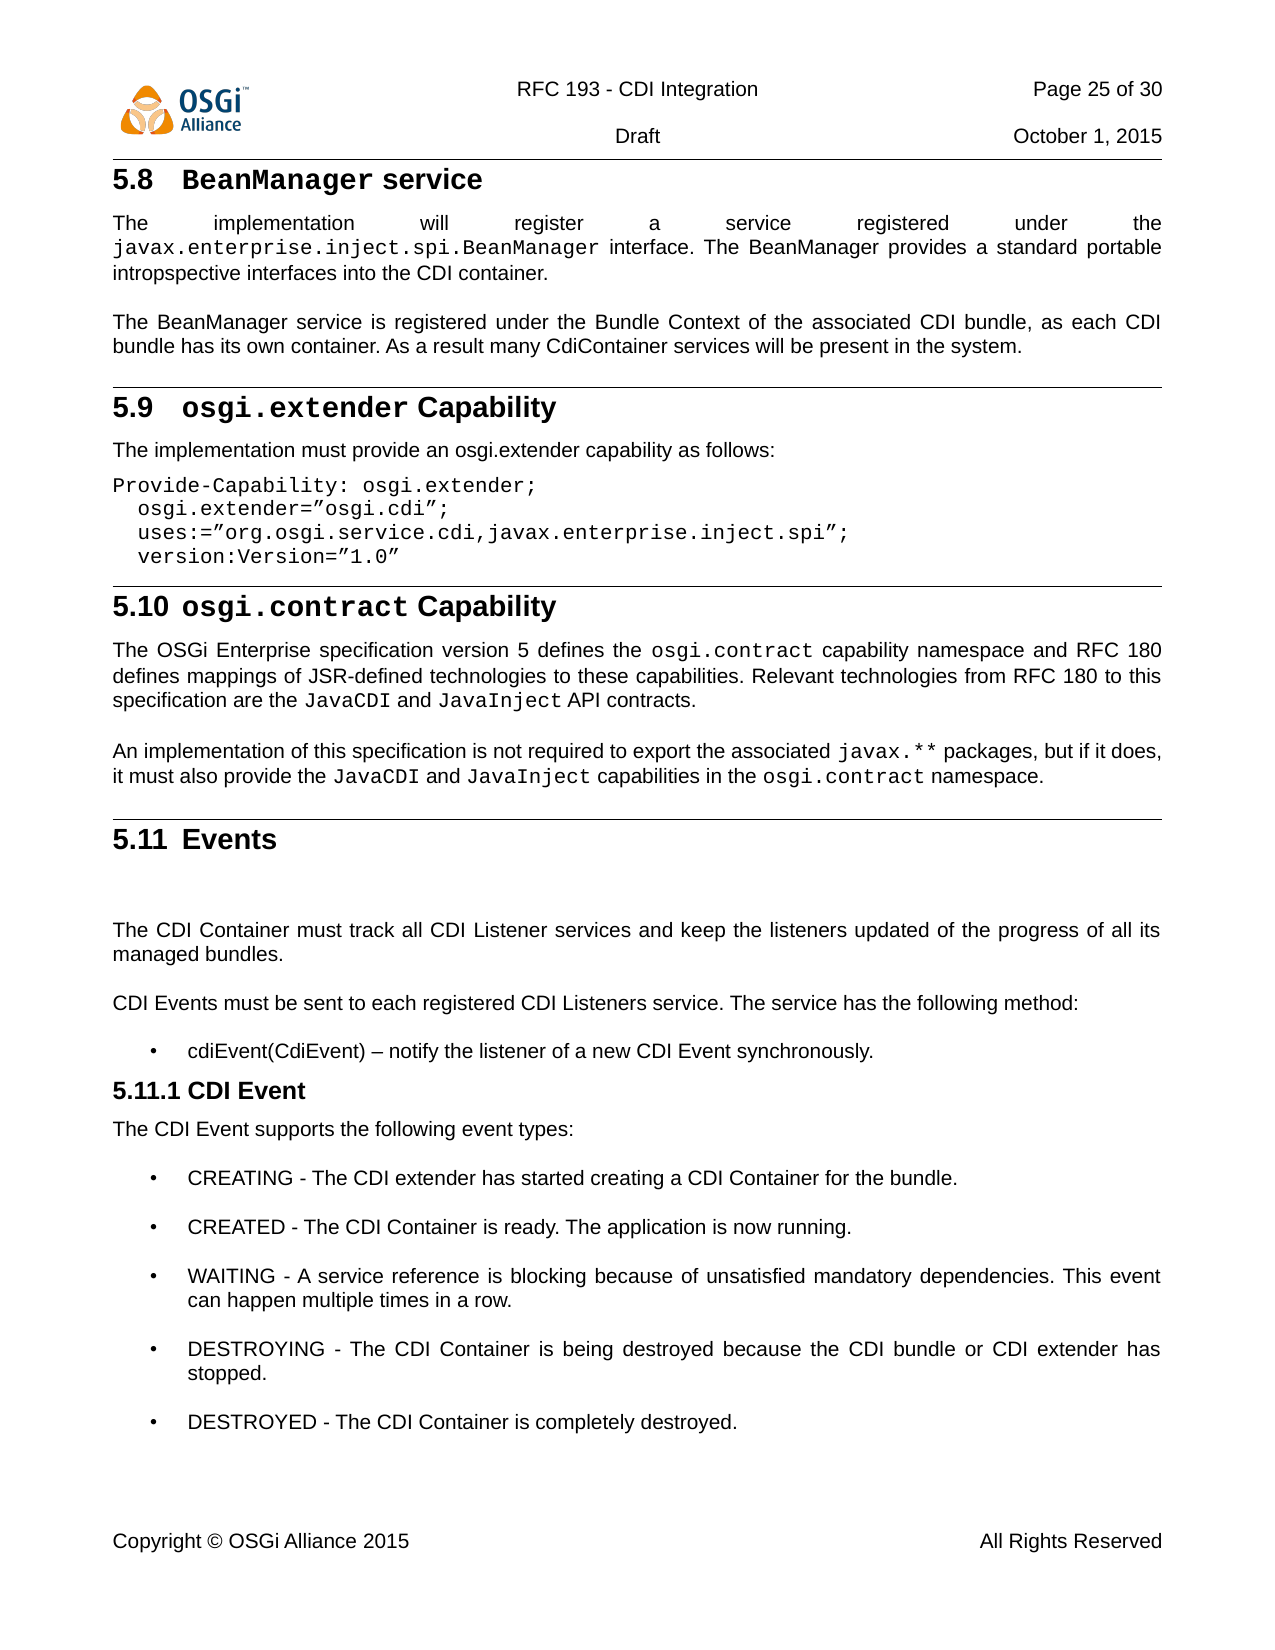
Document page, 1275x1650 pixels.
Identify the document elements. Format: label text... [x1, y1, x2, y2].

text Provide-Capability: osgi.extender; [112, 475, 1162, 498]
list WAITING - A service reference is blocking because of unsatisfied mandatory dependencies. This event can happen multiple times in a row. [150, 1264, 1162, 1312]
subtitle BeanManager service [112, 160, 1162, 198]
list CREATING - The CDI extender has started creating a CDI Container for the bundle. [150, 1166, 1162, 1190]
text The implementation must provide an osgi.extender capability as follows: [112, 438, 1162, 462]
text The CDI Container must track all CDI Listener services and keep the listeners updated of the progress of all its managed bundles. [112, 917, 1162, 965]
text The BeanManager service is registered under the Bundle Context of the associated CDI bundle, as each CDI bundle has its own container. As a result many CdiContainer services will be present in the system. [112, 309, 1162, 357]
list DESTROYING - The CDI Container is being destroyed because the CDI bundle or CDI extender has stopped. [150, 1337, 1162, 1385]
text The OSGi Enterprise specification version 5 defines the osgi.contract capability namespace and RFC 180 defines mappings of JSR-defined technologies to these capabilities. Relevant technologies from RFC 180 to this specification are the JavaCDI and JavaInject API contracts. [112, 638, 1162, 713]
list cdiEvent(CdiEvent) – notify the listener of a new CDI Event synchronously. [150, 1039, 1162, 1063]
text The implementation will register a service registered under the javax.enterprise.inject.spi.BeanManager interface. The BeanManager provides a standard portable intropspective interfaces into the CDI container. [112, 211, 1162, 284]
subtitle osgi.contract Capability [112, 587, 1162, 625]
subtitle osgi.extender Capability [112, 388, 1162, 426]
list CREATED - The CDI Container is ready. The application is now running. [150, 1215, 1162, 1239]
subtitle CDI Event [112, 1076, 1162, 1104]
text uses:=”org.osgi.service.cdi,javax.enterprise.inject.spi”; [112, 522, 1162, 546]
picture [113, 78, 257, 142]
text An implementation of this specification is not required to export the associated javax.** packages, but if it does, it must also provide the JavaCDI and JavaInject capabilities in the osgi.contract namespace. [112, 738, 1162, 790]
text osgi.extender=”osgi.cdi”; [112, 498, 1162, 522]
subtitle Events [112, 820, 1162, 856]
text CDI Events must be sent to each registered CDI Listeners service. The service has the following method: [112, 990, 1162, 1014]
list DESTROYED - The CDI Container is completely destroyed. [150, 1410, 1162, 1434]
text version:Version=”1.0” [112, 546, 1162, 569]
text The CDI Event supports the following event types: [112, 1117, 1162, 1141]
